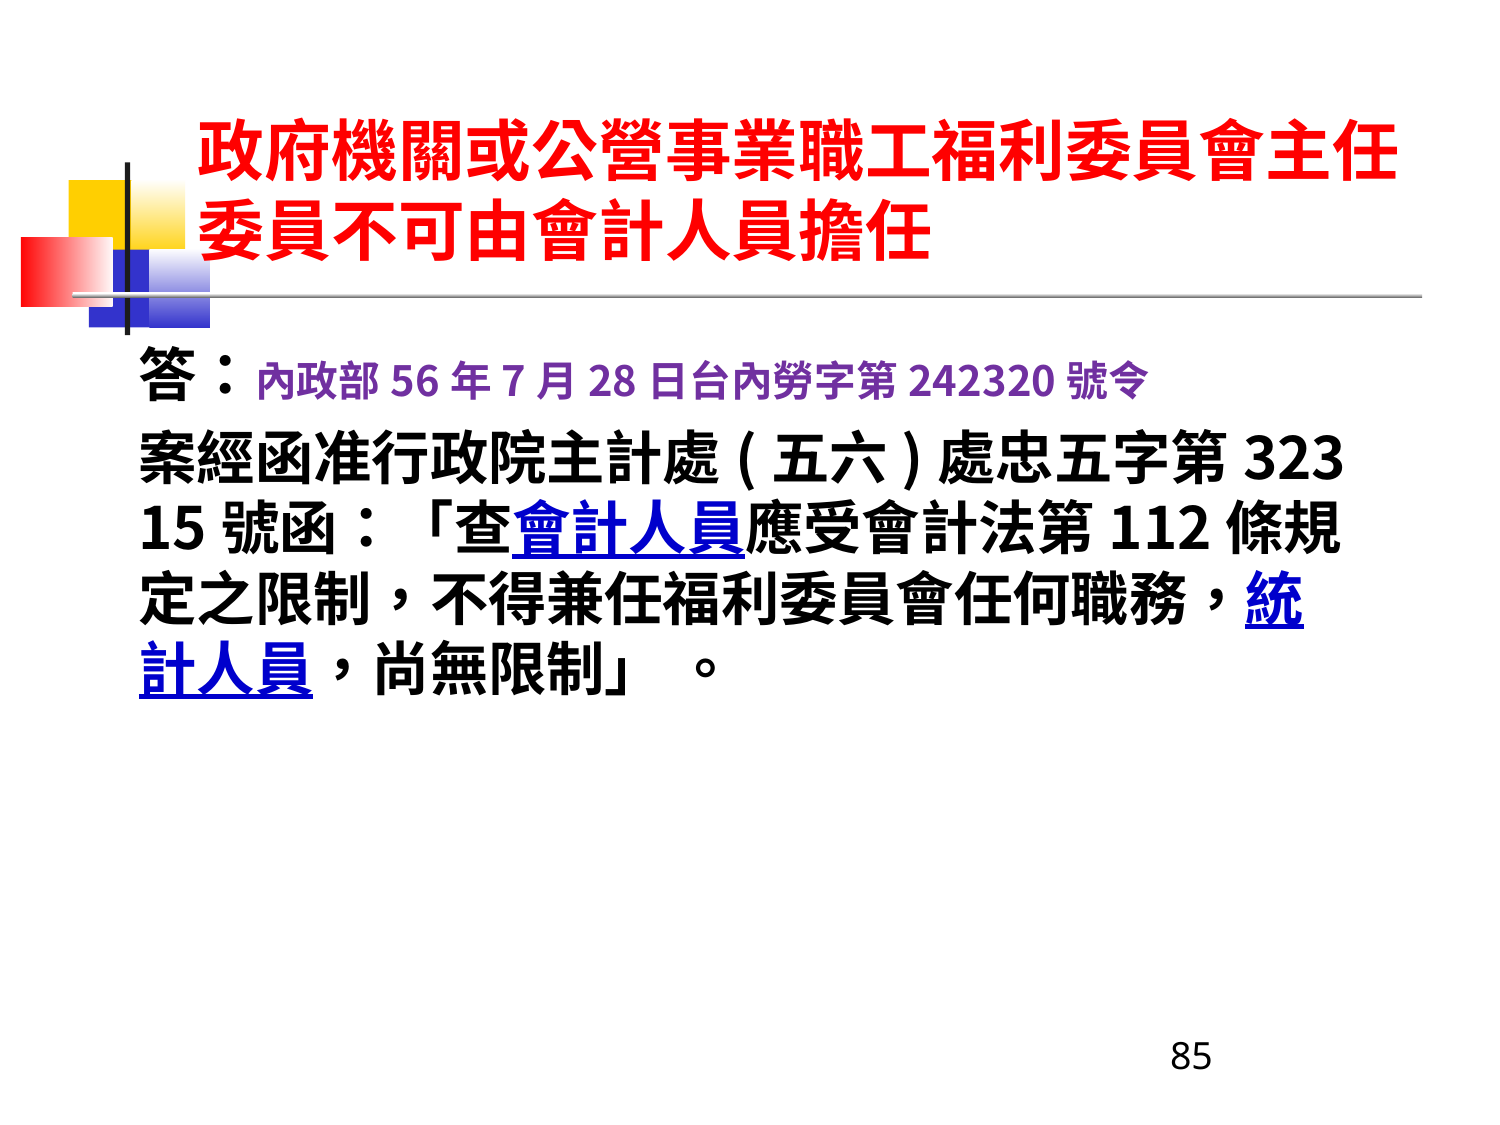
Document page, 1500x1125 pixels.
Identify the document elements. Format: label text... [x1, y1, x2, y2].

list 答：內政部56年7月28日台內勞字第242320號令 案經函准行政院主計處(五六)處忠五字第32315號函：「查會計人員應受會計法第112條規定之限制，不得兼任福利委員會任何職務，統計人員，尚無限制」 。 [123, 331, 1365, 1006]
slide_number [1155, 1024, 1468, 1100]
title 政府機關或公營事業職工福利委員會主任委員不可由會計人員擔任 [183, 101, 1462, 342]
